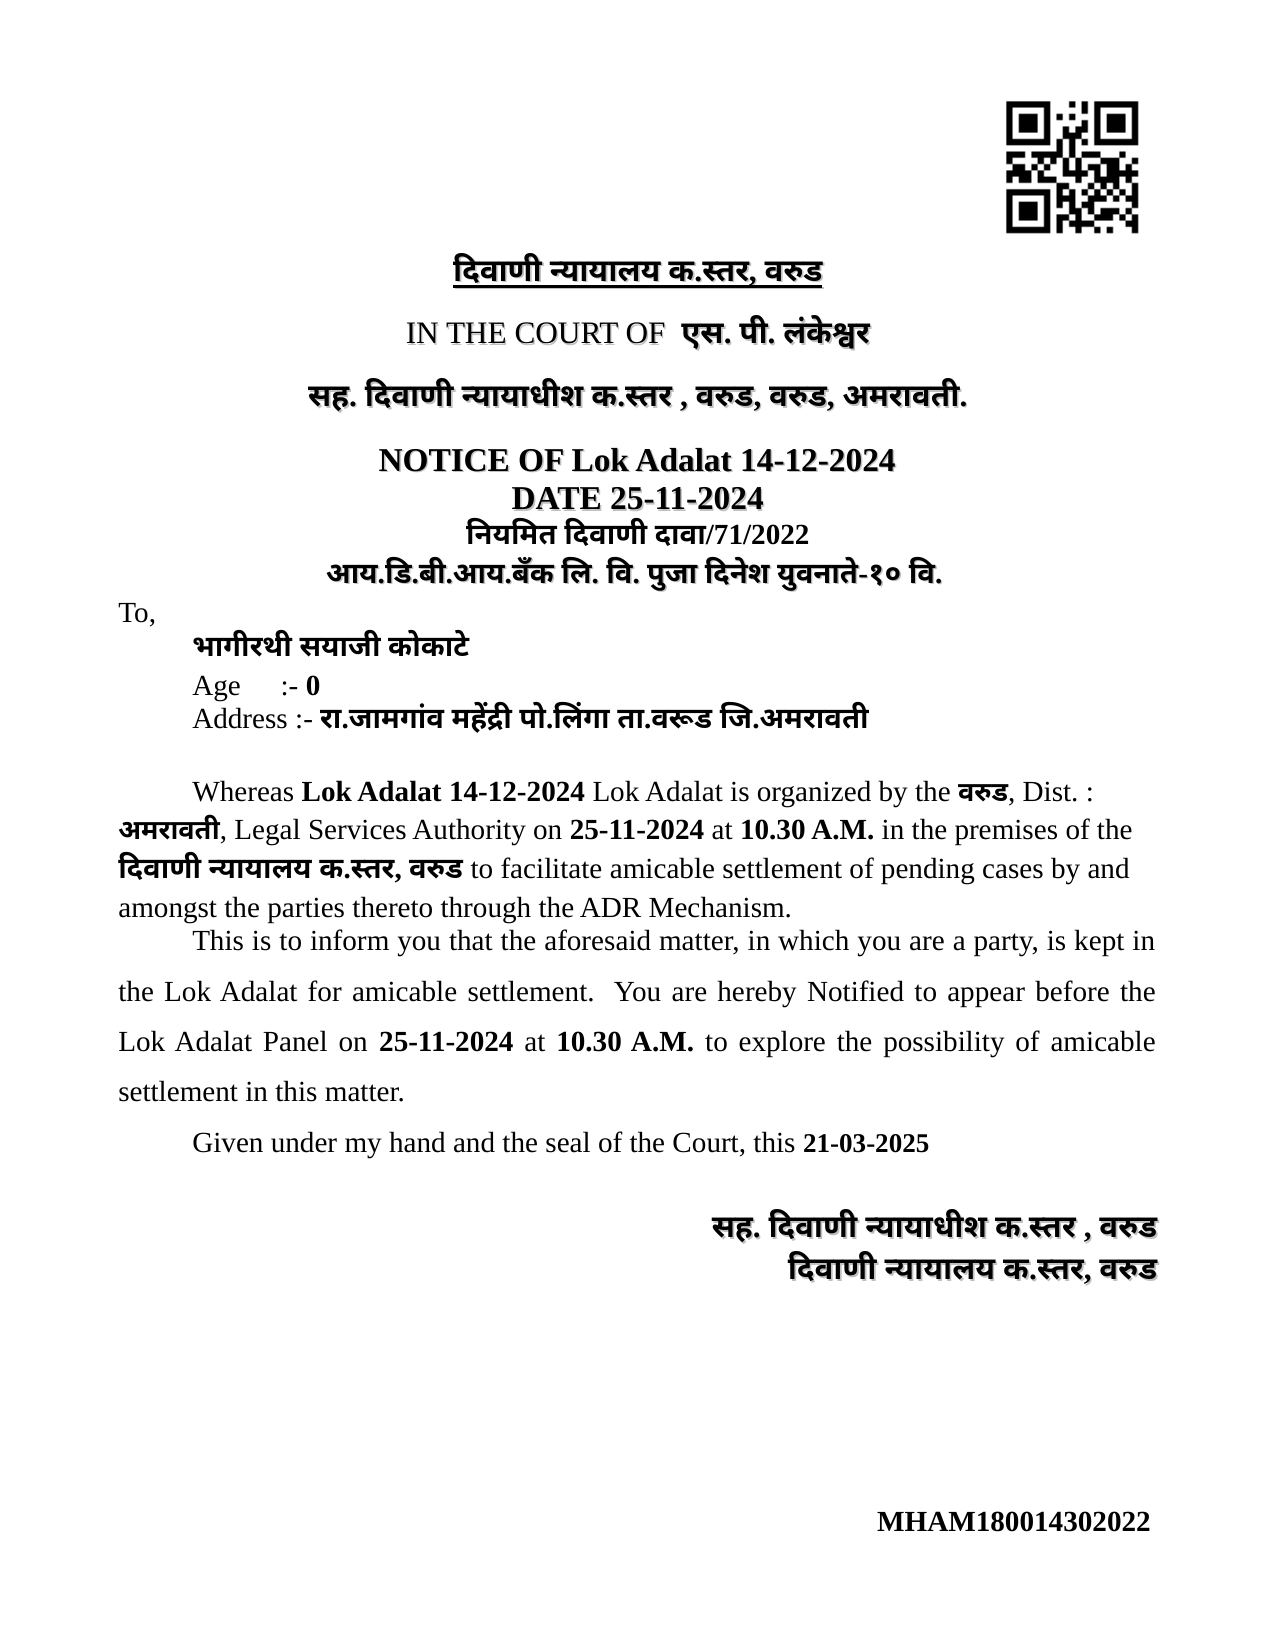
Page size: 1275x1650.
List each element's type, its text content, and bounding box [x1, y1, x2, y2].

text दिवाणी न्यायालय क.स्तर, वरुड [118, 1251, 1157, 1292]
text DATE 25-11-2024 [118, 478, 1157, 517]
table_cell [864, 85, 1156, 252]
text To, [118, 595, 1157, 629]
table_header MHAM180014302022 [864, 1499, 1156, 1543]
text भागीरथी सयाजी कोकाटे [118, 629, 1157, 668]
picture [994, 89, 1151, 246]
text This is to inform you that the aforesaid matter, in which you are a party, is kept in the Lok Adalat for amicable settlement. You are hereby Notified to appear before the Lok Adalat Panel on 25-11-2024 at 10.30 A.M. to explore the possibility of amicable settlement in this matter. [118, 923, 1157, 1108]
text IN THE COURT OF एस. पी. लंकेश्वर [118, 314, 1157, 356]
text सह. दिवाणी न्यायाधीश क.स्तर , वरुड, वरुड, अमरावती. [118, 377, 1157, 419]
text सह. दिवाणी न्यायाधीश क.स्तर , वरुड [118, 1209, 1157, 1251]
text NOTICE OF Lok Adalat 14-12-2024 [118, 440, 1157, 478]
text Address :- रा.जामगांव महेंद्री पो.लिंगा ता.वरूड जि.अमरावती [118, 701, 1157, 741]
text नियमित दिवाणी दावा/71/2022 [118, 517, 1157, 556]
text Whereas Lok Adalat 14-12-2024 Lok Adalat is organized by the वरुड, Dist. : अमरावती, Legal Services Authority on 25-11-2024 at 10.30 A.M. in the premises of the दिवाणी न्यायालय क.स्तर, वरुड to facilitate amicable settlement of pending cases by and amongst the parties thereto through the ADR Mechanism. [118, 774, 1157, 923]
text आय.डि.बी.आय.बॅंक लि. वि. पुजा दिनेश युवनाते-१० वि. [118, 556, 1157, 595]
text Age :- 0 [118, 668, 1157, 701]
text Given under my hand and the seal of the Court, this 21-03-2025 [118, 1125, 1157, 1158]
text दिवाणी न्यायालय क.स्तर, वरुड [118, 252, 1157, 294]
